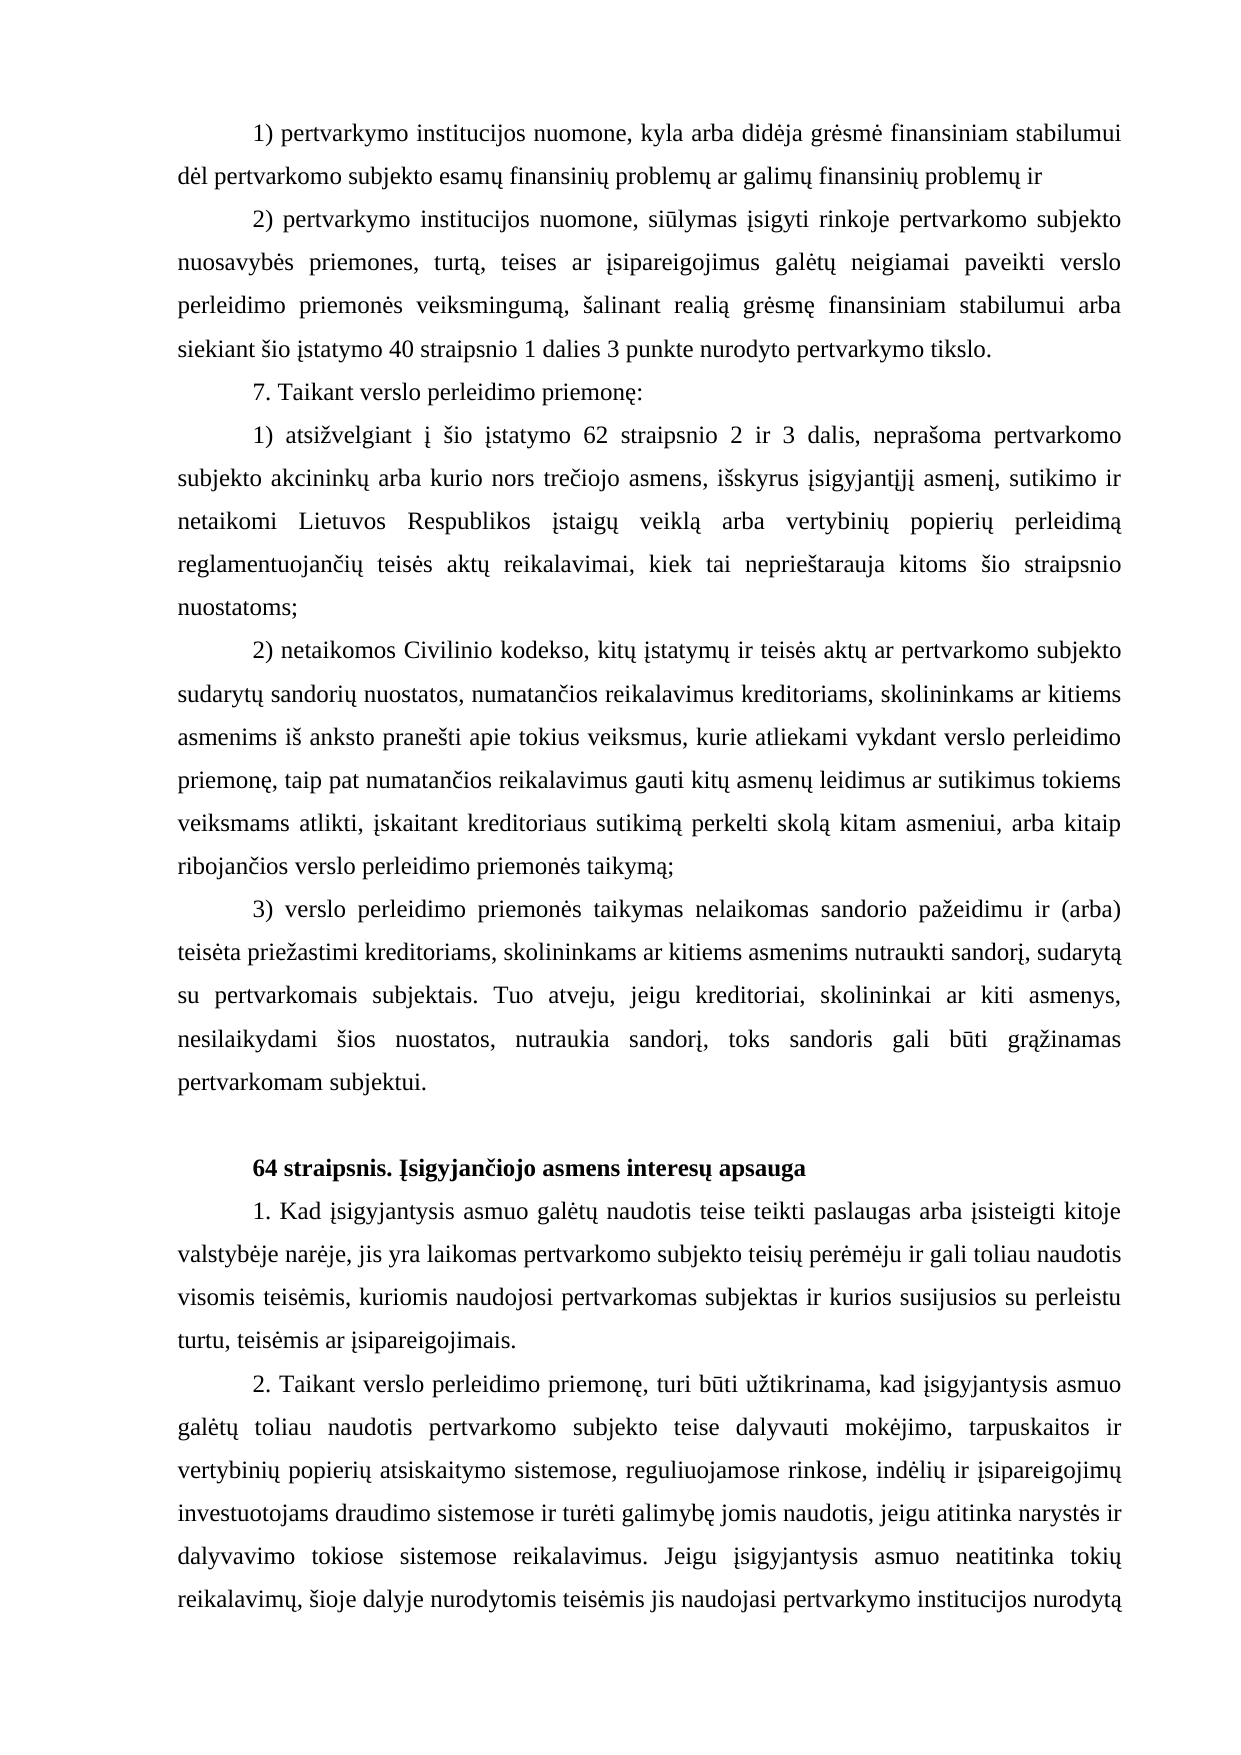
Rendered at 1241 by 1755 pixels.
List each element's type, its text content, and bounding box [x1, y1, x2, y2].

text 2. Taikant verslo perleidimo priemonę, turi būti užtikrinama, kad įsigyjantysis asmuo galėtų toliau naudotis pertvarkomo subjekto teise dalyvauti mokėjimo, tarpuskaitos ir vertybinių popierių atsiskaitymo sistemose, reguliuojamose rinkose, indėlių ir įsipareigojimų investuotojams draudimo sistemose ir turėti galimybę jomis naudotis, jeigu atitinka narystės ir dalyvavimo tokiose sistemose reikalavimus. Jeigu įsigyjantysis asmuo neatitinka tokių reikalavimų, šioje dalyje nurodytomis teisėmis jis naudojasi pertvarkymo institucijos nurodytą [177, 1369, 1122, 1613]
text 1. Kad įsigyjantysis asmuo galėtų naudotis teise teikti paslaugas arba įsisteigti kitoje valstybėje narėje, jis yra laikomas pertvarkomo subjekto teisių perėmėju ir gali toliau naudotis visomis teisėmis, kuriomis naudojosi pertvarkomas subjektas ir kurios susijusios su perleistu turtu, teisėmis ar įsipareigojimais. [177, 1196, 1122, 1354]
text 1) atsižvelgiant į šio įstatymo 62 straipsnio 2 ir 3 dalis, neprašoma pertvarkomo subjekto akcininkų arba kurio nors trečiojo asmens, išskyrus įsigyjantįjį asmenį, sutikimo ir netaikomi Lietuvos Respublikos įstaigų veiklą arba vertybinių popierių perleidimą reglamentuojančių teisės aktų reikalavimai, kiek tai neprieštarauja kitoms šio straipsnio nuostatoms; [177, 420, 1122, 621]
text 7. Taikant verslo perleidimo priemonę: [177, 377, 1122, 406]
text 3) verslo perleidimo priemonės taikymas nelaikomas sandorio pažeidimu ir (arba) teisėta priežastimi kreditoriams, skolininkams ar kitiems asmenims nutraukti sandorį, sudarytą su pertvarkomais subjektais. Tuo atveju, jeigu kreditoriai, skolininkai ar kiti asmenys, nesilaikydami šios nuostatos, nutraukia sandorį, toks sandoris gali būti grąžinamas pertvarkomam subjektui. [177, 894, 1122, 1096]
text 2) netaikomos Civilinio kodekso, kitų įstatymų ir teisės aktų ar pertvarkomo subjekto sudarytų sandorių nuostatos, numatančios reikalavimus kreditoriams, skolininkams ar kitiems asmenims iš anksto pranešti apie tokius veiksmus, kurie atliekami vykdant verslo perleidimo priemonę, taip pat numatančios reikalavimus gauti kitų asmenų leidimus ar sutikimus tokiems veiksmams atlikti, įskaitant kreditoriaus sutikimą perkelti skolą kitam asmeniui, arba kitaip ribojančios verslo perleidimo priemonės taikymą; [177, 636, 1122, 880]
text 1) pertvarkymo institucijos nuomone, kyla arba didėja grėsmė finansiniam stabilumui dėl pertvarkomo subjekto esamų finansinių problemų ar galimų finansinių problemų ir [177, 118, 1122, 190]
text 64 straipsnis. Įsigyjančiojo asmens interesų apsauga [177, 1153, 1122, 1182]
text 2) pertvarkymo institucijos nuomone, siūlymas įsigyti rinkoje pertvarkomo subjekto nuosavybės priemones, turtą, teises ar įsipareigojimus galėtų neigiamai paveikti verslo perleidimo priemonės veiksmingumą, šalinant realią grėsmę finansiniam stabilumui arba siekiant šio įstatymo 40 straipsnio 1 dalies 3 punkte nurodyto pertvarkymo tikslo. [177, 204, 1122, 362]
